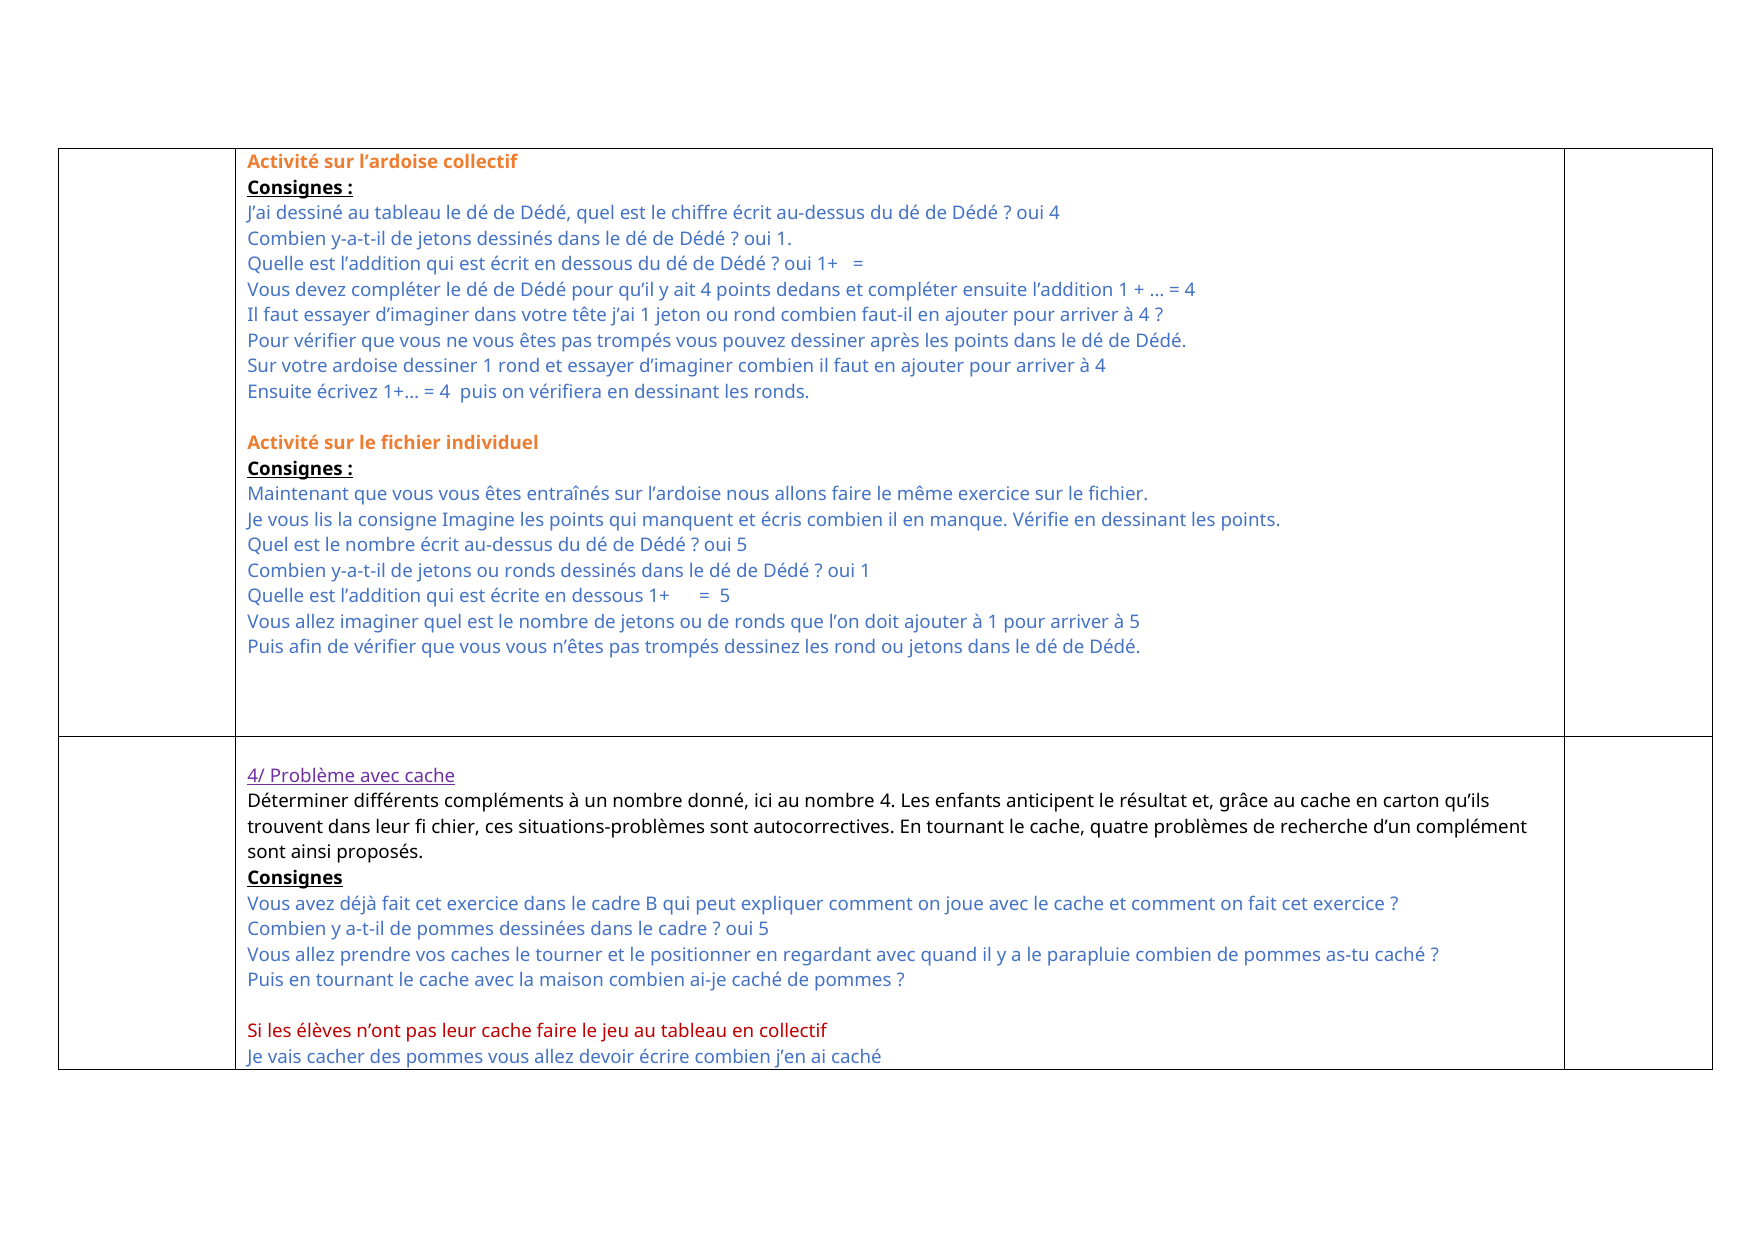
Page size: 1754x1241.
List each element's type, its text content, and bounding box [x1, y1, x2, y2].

table_cell [1565, 737, 1712, 1068]
table_cell Activité sur l’ardoise collectif Consignes : J’ai dessiné au tableau le dé de Dédé, quel est le chiffre écrit au-dessus du dé de Dédé ? oui 4 Combien y-a-t-il de jetons dessinés dans le dé de Dédé ? oui 1. Quelle est l’addition qui est écrit en dessous du dé de Dédé ? oui 1+ = Vous devez compléter le dé de Dédé pour qu’il y ait 4 points dedans et compléter ensuite l’addition 1 + … = 4 Il faut essayer d’imaginer dans votre tête j’ai 1 jeton ou rond combien faut-il en ajouter pour arriver à 4 ? Pour vérifier que vous ne vous êtes pas trompés vous pouvez dessiner après les points dans le dé de Dédé. Sur votre ardoise dessiner 1 rond et essayer d’imaginer combien il faut en ajouter pour arriver à 4 Ensuite écrivez 1+… = 4 puis on vérifiera en dessinant les ronds. Activité sur le fichier individuel Consignes : Maintenant que vous vous êtes entraînés sur l’ardoise nous allons faire le même exercice sur le fichier. Je vous lis la consigne Imagine les points qui manquent et écris combien il en manque. Vériﬁe en dessinant les points. Quel est le nombre écrit au-dessus du dé de Dédé ? oui 5 Combien y-a-t-il de jetons ou ronds dessinés dans le dé de Dédé ? oui 1 Quelle est l’addition qui est écrite en dessous 1+ = 5 Vous allez imaginer quel est le nombre de jetons ou de ronds que l’on doit ajouter à 1 pour arriver à 5 Puis afin de vérifier que vous vous n’êtes pas trompés dessinez les rond ou jetons dans le dé de Dédé. [236, 149, 1564, 736]
table_cell [59, 149, 235, 736]
table_cell [59, 737, 235, 1068]
table_cell [1565, 149, 1712, 736]
table_cell 4/ Problème avec cache Déterminer différents compléments à un nombre donné, ici au nombre 4. Les enfants anticipent le résultat et, grâce au cache en carton qu’ils trouvent dans leur ﬁ chier, ces situations-problèmes sont autocorrectives. En tournant le cache, quatre problèmes de recherche d’un complément sont ainsi proposés. Consignes Vous avez déjà fait cet exercice dans le cadre B qui peut expliquer comment on joue avec le cache et comment on fait cet exercice ? Combien y a-t-il de pommes dessinées dans le cadre ? oui 5 Vous allez prendre vos caches le tourner et le positionner en regardant avec quand il y a le parapluie combien de pommes as-tu caché ? Puis en tournant le cache avec la maison combien ai-je caché de pommes ? Si les élèves n’ont pas leur cache faire le jeu au tableau en collectif Je vais cacher des pommes vous allez devoir écrire combien j’en ai caché [236, 737, 1564, 1068]
